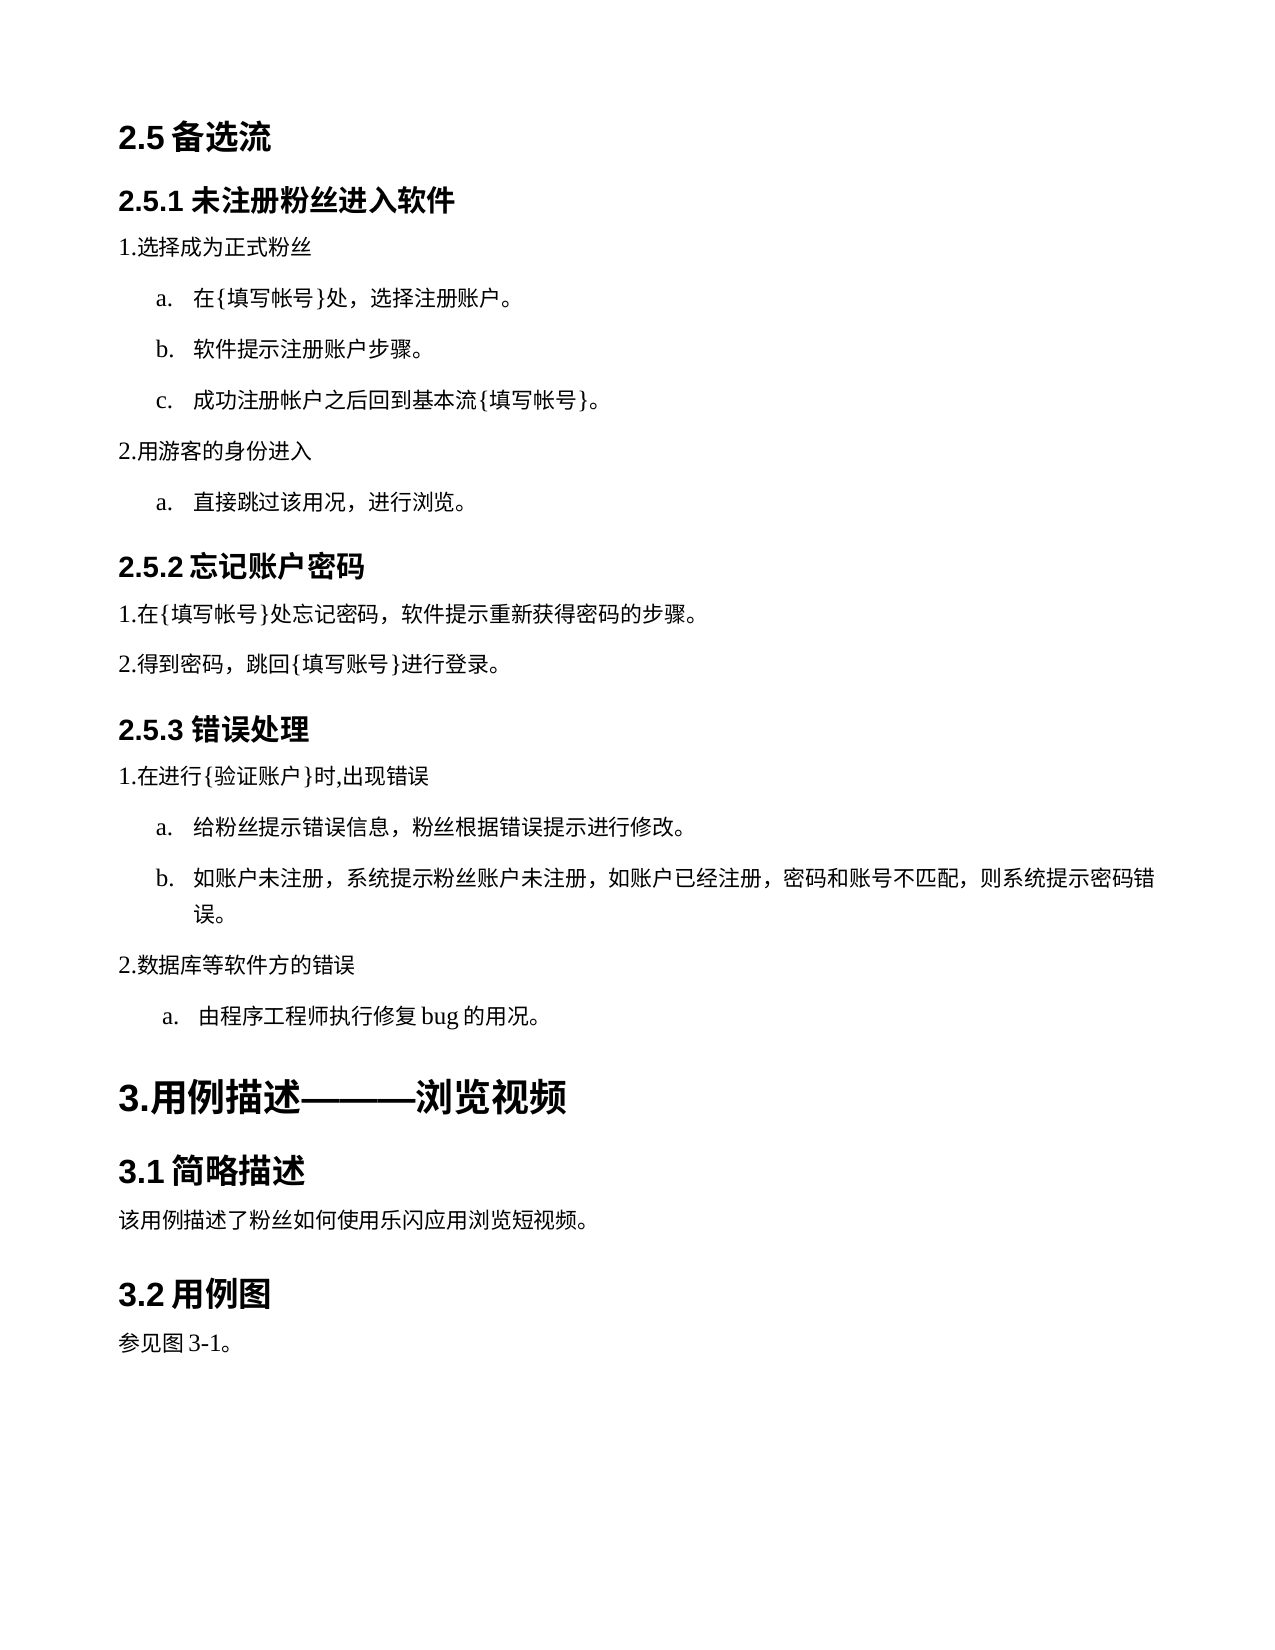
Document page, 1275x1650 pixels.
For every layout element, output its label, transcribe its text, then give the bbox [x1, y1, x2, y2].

subtitle 2.5备选流 [118, 118, 1157, 157]
subtitle 2.5.1 未注册粉丝进入软件 [118, 184, 1157, 218]
list 给粉丝提示错误信息，粉丝根据错误提示进行修改。 [156, 810, 1157, 842]
text 1.在{填写帐号}处忘记密码，软件提示重新获得密码的步骤。 [118, 597, 1157, 628]
text 1.在进行{验证账户}时,出现错误 [118, 759, 1157, 791]
text a. 由程序工程师执行修复bug的用况。 [118, 999, 1157, 1031]
text 2.用游客的身份进入 [118, 434, 1157, 466]
text 1.选择成为正式粉丝 [118, 230, 1157, 262]
subtitle 3.用例描述———浏览视频 [118, 1075, 1157, 1119]
list 软件提示注册账户步骤。 [156, 332, 1157, 364]
list 在{填写帐号}处，选择注册账户。 [156, 281, 1157, 313]
text 2.得到密码，跳回{填写账号}进行登录。 [118, 647, 1157, 679]
list 成功注册帐户之后回到基本流{填写帐号}。 [156, 383, 1157, 414]
list 如账户未注册，系统提示粉丝账户未注册，如账户已经注册，密码和账号不匹配，则系统提示密码错误。 [156, 861, 1157, 929]
subtitle 3.1简略描述 [118, 1152, 1157, 1191]
text 参见图3-1。 [118, 1326, 1157, 1358]
text 2.数据库等软件方的错误 [118, 948, 1157, 980]
list 直接跳过该用况，进行浏览。 [156, 485, 1157, 516]
subtitle 2.5.2忘记账户密码 [118, 550, 1157, 584]
text 该用例描述了粉丝如何使用乐闪应用浏览短视频。 [118, 1203, 1157, 1235]
subtitle 3.2用例图 [118, 1275, 1157, 1314]
subtitle 2.5.3 错误处理 [118, 713, 1157, 747]
